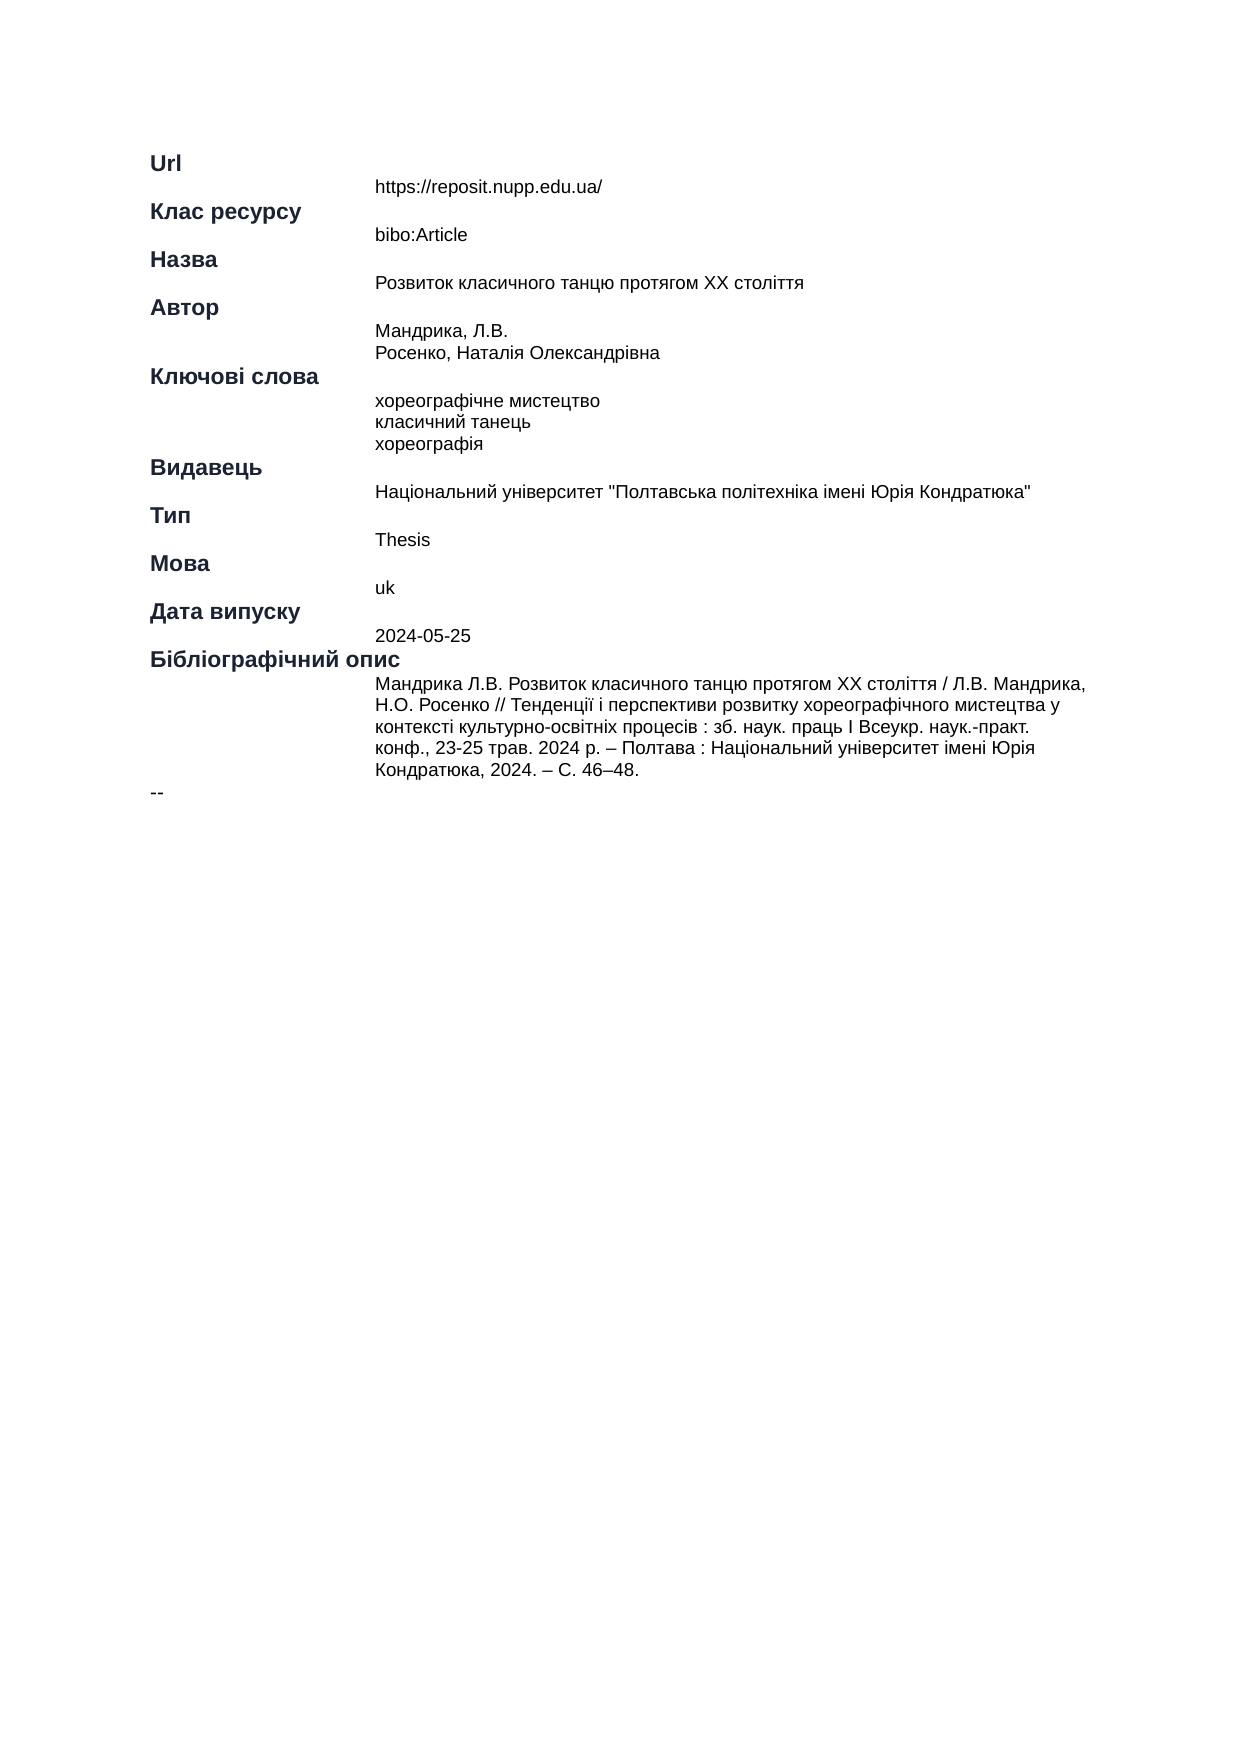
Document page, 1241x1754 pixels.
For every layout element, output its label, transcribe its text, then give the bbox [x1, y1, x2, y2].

text хореографічне мистецтво [375, 389, 1090, 411]
text https://reposit.nupp.edu.ua/ [375, 176, 1090, 198]
text 2024-05-25 [375, 624, 1090, 646]
text класичний танець [375, 411, 1090, 433]
text Національний університет "Полтавська політехніка імені Юрія Кондратюка" [375, 481, 1090, 502]
text Розвиток класичного танцю протягом ХХ століття [375, 272, 1090, 294]
text Видавець [150, 454, 1090, 481]
text bibo:Article [375, 224, 1090, 246]
text Ключові слова [150, 363, 1090, 389]
text Thesis [375, 528, 1090, 550]
text Автор [150, 294, 1090, 320]
text -- [150, 780, 1090, 804]
text хореографія [375, 433, 1090, 454]
text Назва [150, 246, 1090, 272]
text Клас ресурсу [150, 198, 1090, 224]
text uk [375, 576, 1090, 598]
text Url [150, 150, 1090, 176]
text Бібліографічний опис [150, 646, 1090, 672]
text Мова [150, 550, 1090, 576]
text Дата випуску [150, 598, 1090, 624]
text Тип [150, 502, 1090, 528]
text Мандрика, Л.В. [375, 320, 1090, 342]
text Мандрика Л.В. Розвиток класичного танцю протягом ХХ століття / Л.В. Мандрика, Н.О. Росенко // Тенденції і перспективи розвитку хореографічного мистецтва у контексті культурно-освітніх процесів : зб. наук. праць I Всеукр. наук.-практ. конф., 23-25 трав. 2024 р. – Полтава : Національний університет імені Юрія Кондратюка, 2024. – С. 46–48. [375, 672, 1090, 780]
text Росенко, Наталія Олександрівна [375, 342, 1090, 363]
